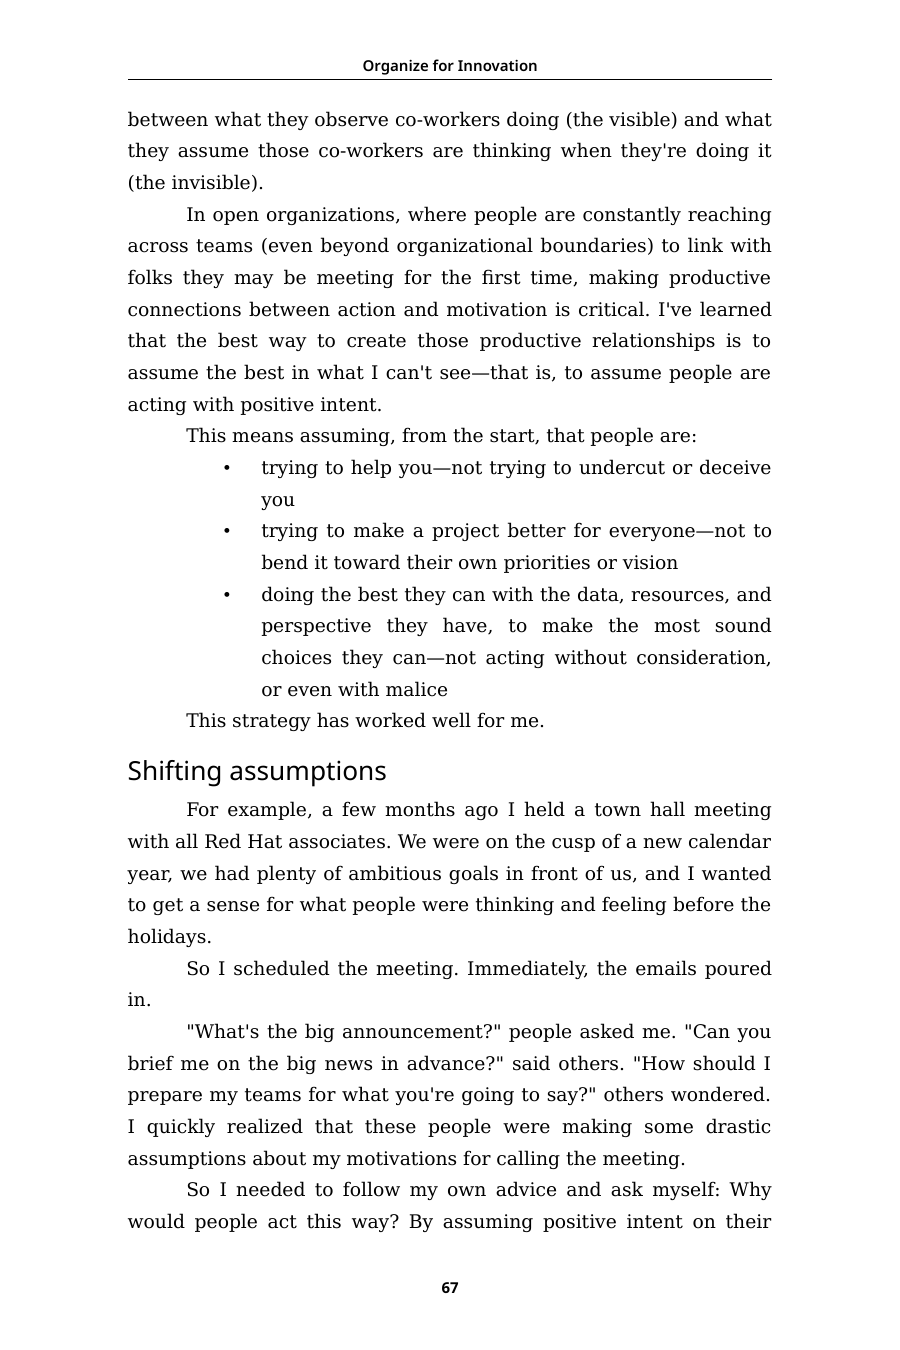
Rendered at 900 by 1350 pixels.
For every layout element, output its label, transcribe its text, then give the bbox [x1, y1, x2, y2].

text "What's the big announcement?" people asked me. "Can you brief me on the big news in advance?" said others. "How should I prepare my teams for what you're going to say?" others wondered. I quickly realized that these people were making some drastic assumptions about my motivations for calling the meeting. [127, 1021, 772, 1170]
subtitle Shifting assumptions [127, 757, 772, 787]
text So I needed to follow my own advice and ask myself: Why would people act this way? By assuming positive intent on their [127, 1179, 772, 1233]
text So I scheduled the meeting. Immediately, the emails poured in. [127, 958, 772, 1011]
list trying to help you—not trying to undercut or deceive you [223, 457, 772, 511]
text For example, a few months ago I held a town hall meeting with all Red Hat associates. We were on the cusp of a new calendar year, we had plenty of ambitious goals in front of us, and I wanted to get a sense for what people were thinking and feeling before the holidays. [127, 799, 772, 948]
list doing the best they can with the data, resources, and perspective they have, to make the most sound choices they can—not acting without consideration, or even with malice [223, 584, 772, 701]
text between what they observe co-workers doing (the visible) and what they assume those co-workers are thinking when they're doing it (the invisible). [127, 109, 772, 194]
text This means assuming, from the start, that people are: [127, 425, 772, 447]
text In open organizations, where people are constantly reaching across teams (even beyond organizational boundaries) to link with folks they may be meeting for the first time, making productive connections between action and motivation is critical. I've learned that the best way to create those productive relationships is to assume the best in what I can't see—that is, to assume people are acting with positive intent. [127, 204, 772, 416]
list trying to make a project better for everyone—not to bend it toward their own priorities or vision [223, 520, 772, 574]
text This strategy has worked well for me. [127, 710, 772, 732]
